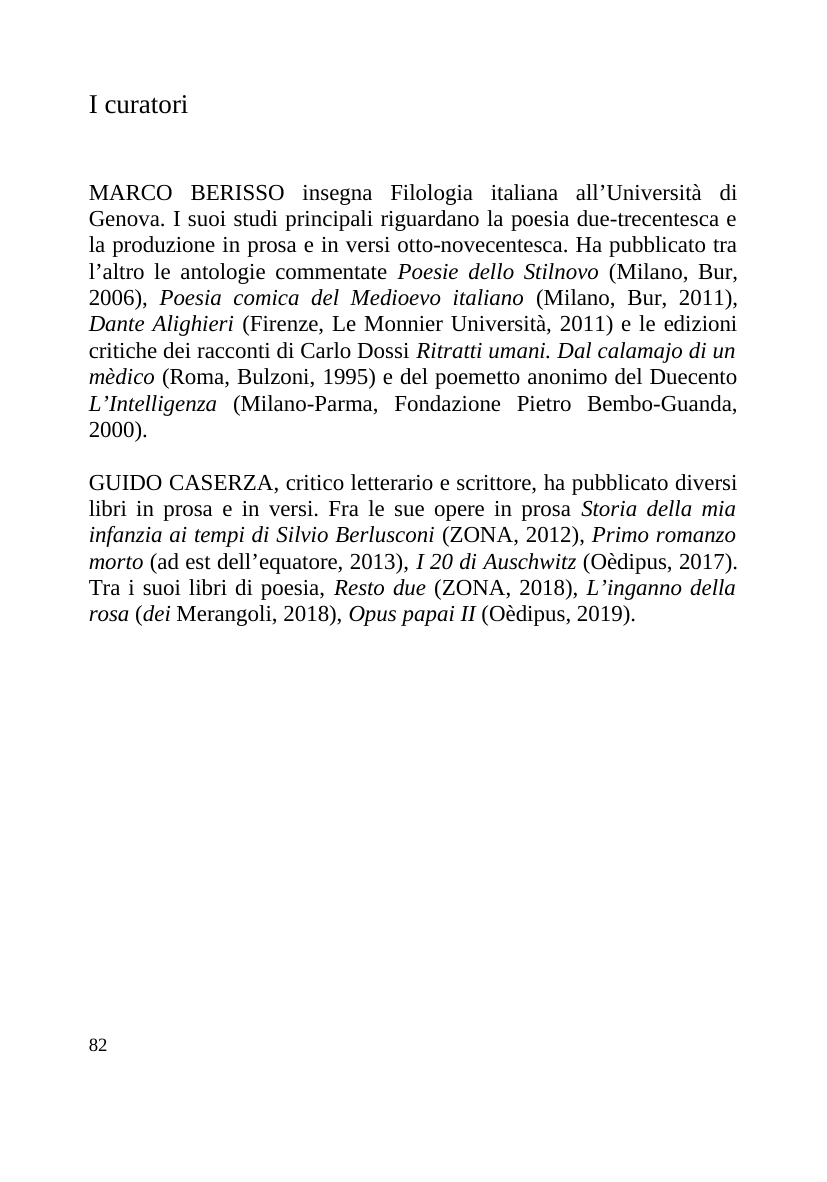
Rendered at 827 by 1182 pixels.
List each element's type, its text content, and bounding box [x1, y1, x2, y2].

text I curatori [88, 88, 738, 120]
text Marco Berisso insegna Filologia italiana all’Università di Genova. I suoi studi principali riguardano la poesia due-trecentesca e la produzione in prosa e in versi otto-novecentesca. Ha pubblicato tra l’altro le antologie commentate Poesie dello Stilnovo (Milano, Bur, 2006), Poesia comica del Medioevo italiano (Milano, Bur, 2011), Dante Alighieri (Firenze, Le Monnier Università, 2011) e le edizioni critiche dei racconti di Carlo Dossi Ritratti umani. Dal calamajo di un mèdico (Roma, Bulzoni, 1995) e del poemetto anonimo del Duecento L’Intelligenza (Milano-Parma, Fondazione Pietro Bembo-Guanda, 2000). [88, 179, 738, 442]
text Guido Caserza, critico letterario e scrittore, ha pubblicato diversi libri in prosa e in versi. Fra le sue opere in prosa Storia della mia infanzia ai tempi di Silvio Berlusconi (Zona, 2012), Primo romanzo morto (ad est dell’equatore, 2013), I 20 di Auschwitz (Oèdipus, 2017). Tra i suoi libri di poesia, Resto due (Zona, 2018), L’inganno della rosa (dei Merangoli, 2018), Opus papai II (Oèdipus, 2019). [88, 469, 738, 627]
